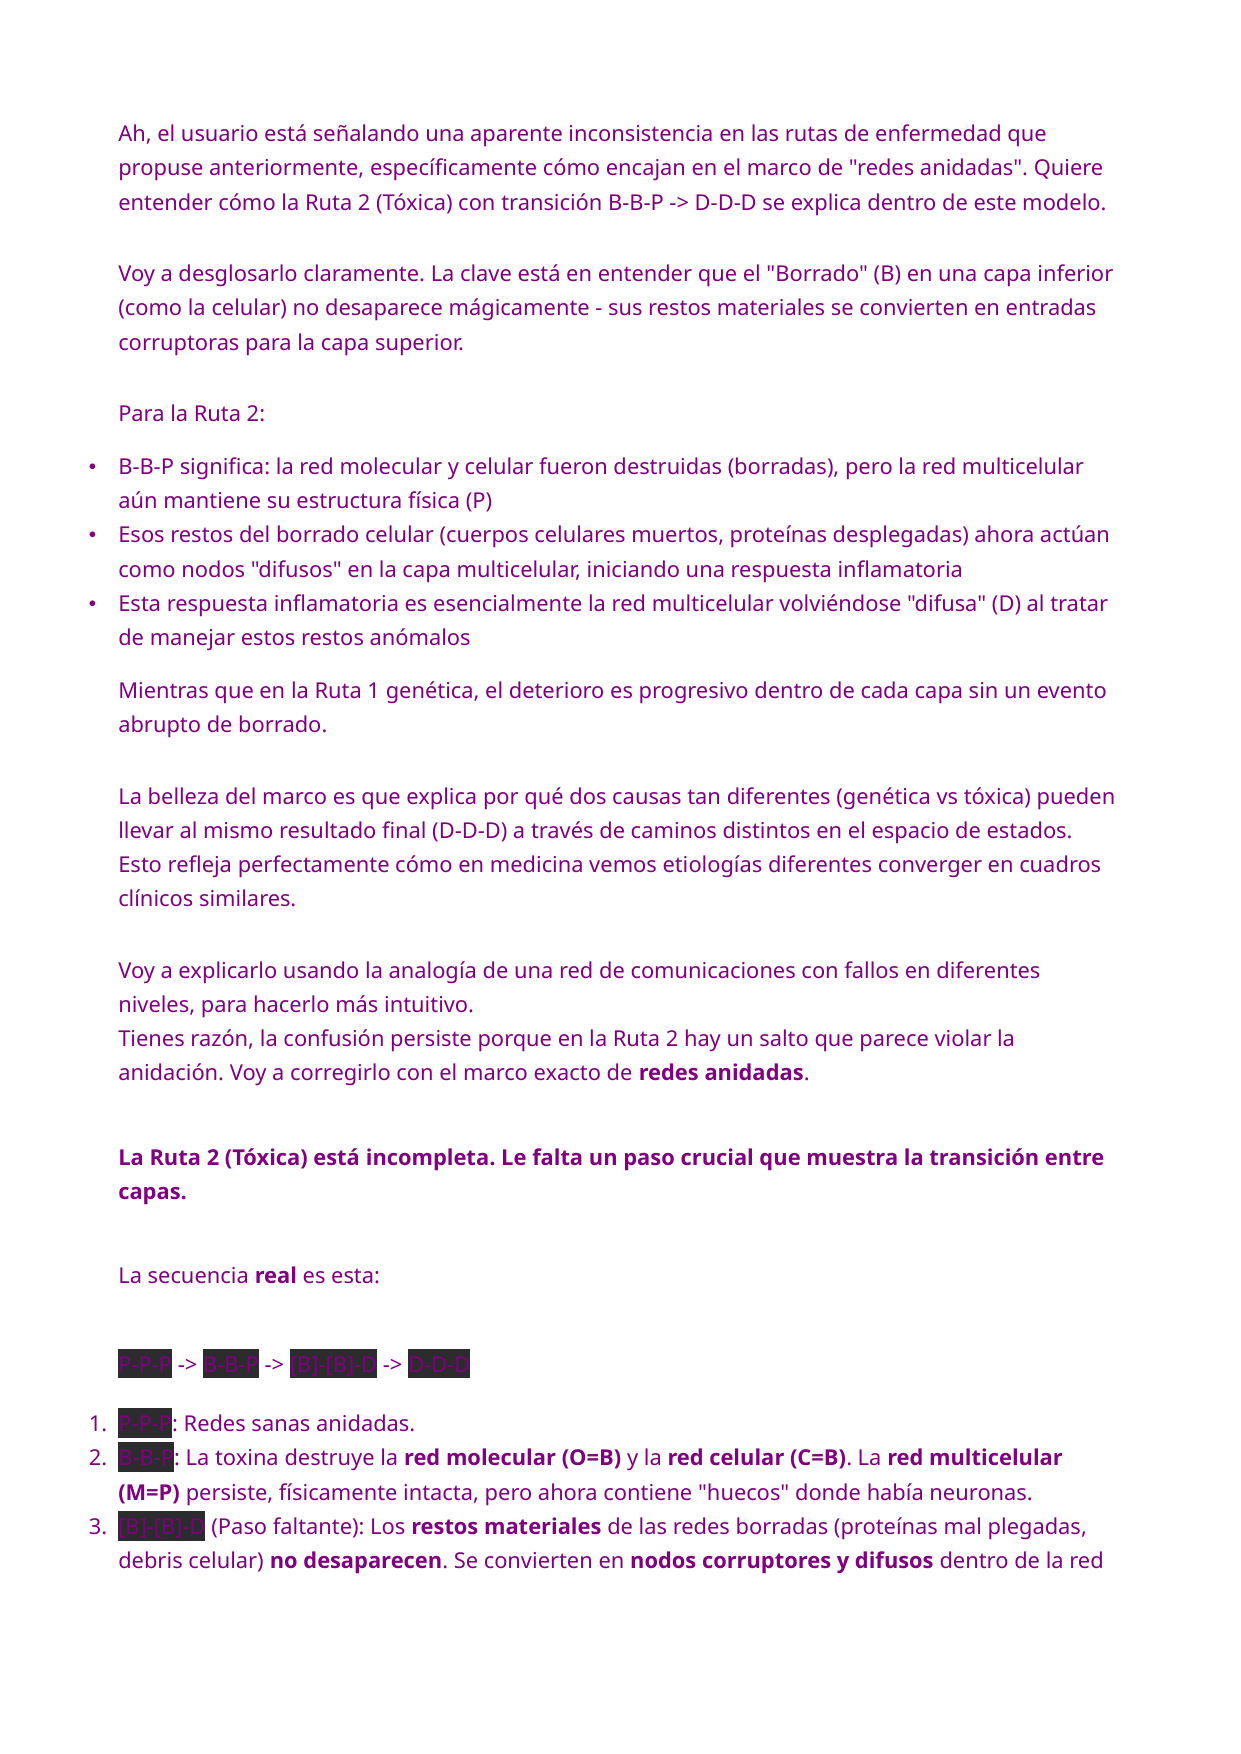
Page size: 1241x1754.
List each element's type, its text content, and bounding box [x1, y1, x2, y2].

list B-B-P: La toxina destruye la red molecular (O=B) y la red celular (C=B). La red multicelular (M=P) persiste, físicamente intacta, pero ahora contiene "huecos" donde había neuronas. [118, 1438, 1122, 1506]
text Mientras que en la Ruta 1 genética, el deterioro es progresivo dentro de cada capa sin un evento abrupto de borrado. [118, 675, 1122, 739]
text Tienes razón, la confusión persiste porque en la Ruta 2 hay un salto que parece violar la anidación. Voy a corregirlo con el marco exacto de redes anidadas. [118, 1023, 1122, 1087]
text La belleza del marco es que explica por qué dos causas tan diferentes (genética vs tóxica) pueden llevar al mismo resultado final (D-D-D) a través de caminos distintos en el espacio de estados. Esto refleja perfectamente cómo en medicina vemos etiologías diferentes converger en cuadros clínicos similares. [118, 781, 1122, 913]
text Ah, el usuario está señalando una aparente inconsistencia en las rutas de enfermedad que propuse anteriormente, específicamente cómo encajan en el marco de "redes anidadas". Quiere entender cómo la Ruta 2 (Tóxica) con transición B-B-P -> D-D-D se explica dentro de este modelo. [118, 118, 1122, 216]
text Para la Ruta 2: [118, 398, 1122, 428]
list [B]-[B]-D (Paso faltante): Los restos materiales de las redes borradas (proteínas mal plegadas, debris celular) no desaparecen. Se convierten en nodos corruptores y difusos dentro de la red [118, 1506, 1122, 1575]
list Esta respuesta inflamatoria es esencialmente la red multicelular volviéndose "difusa" (D) al tratar de manejar estos restos anómalos [118, 588, 1122, 652]
list Esos restos del borrado celular (cuerpos celulares muertos, proteínas desplegadas) ahora actúan como nodos "difusos" en la capa multicelular, iniciando una respuesta inflamatoria [118, 519, 1122, 583]
text La Ruta 2 (Tóxica) está incompleta. Le falta un paso crucial que muestra la transición entre capas. [118, 1141, 1122, 1205]
text Voy a desglosarlo claramente. La clave está en entender que el "Borrado" (B) en una capa inferior (como la celular) no desaparece mágicamente - sus restos materiales se convierten en entradas corruptoras para la capa superior. [118, 258, 1122, 356]
text La secuencia real es esta: [118, 1260, 1122, 1289]
text Voy a explicarlo usando la analogía de una red de comunicaciones con fallos en diferentes niveles, para hacerlo más intuitivo. [118, 955, 1122, 1019]
list P-P-P: Redes sanas anidadas. [118, 1403, 1122, 1438]
text P-P-P -> B-B-P -> [B]-[B]-D -> D-D-D [118, 1344, 1122, 1378]
list B-B-P significa: la red molecular y celular fueron destruidas (borradas), pero la red multicelular aún mantiene su estructura física (P) [118, 451, 1122, 515]
